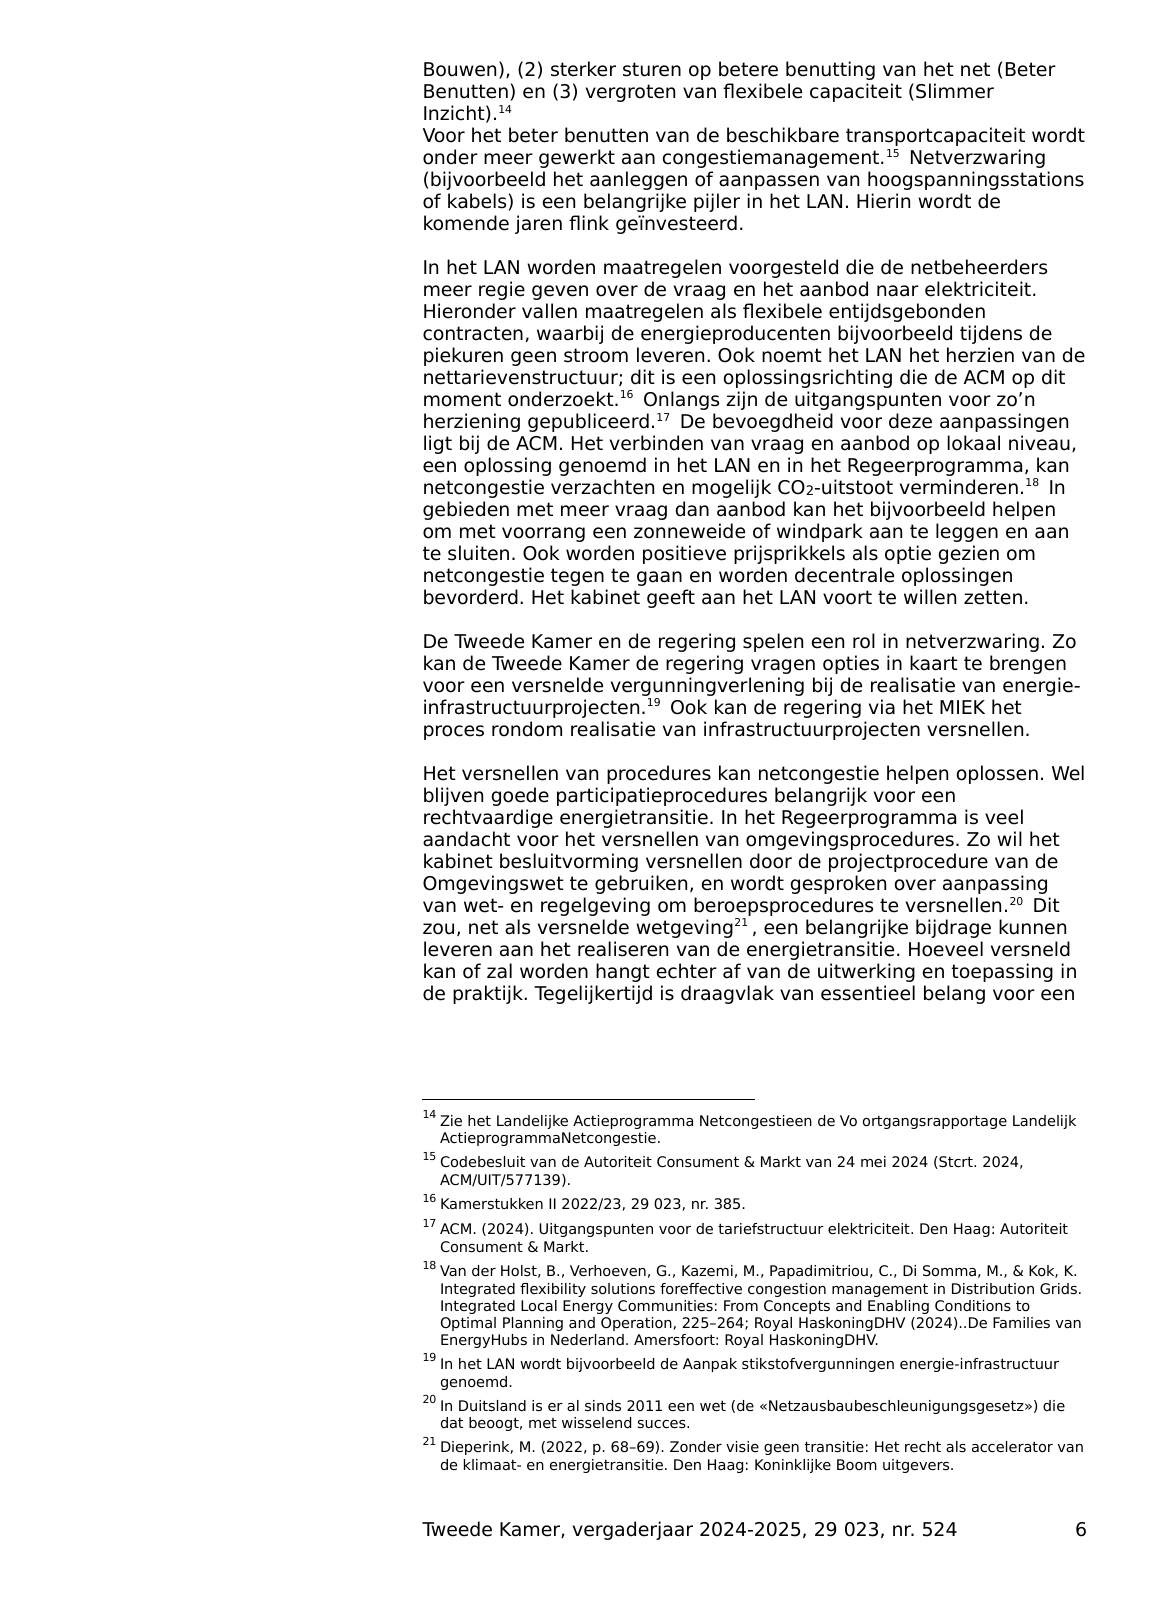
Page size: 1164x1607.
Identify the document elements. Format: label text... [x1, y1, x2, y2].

text In Duitsland is er al sinds 2011 een wet (de «Netzausbaubeschleunigungsgesetz») die dat beoogt, met wisselend succes. [422, 1393, 1087, 1432]
text Kamerstukken II 2022/23, 29 023, nr. 385. [422, 1192, 1087, 1214]
text Bouwen), (2) sterker sturen op betere benutting van het net (Beter Benutten) en (3) vergroten van flexibele capaciteit (Slimmer Inzicht). [422, 59, 1087, 125]
text Voor het beter benutten van de beschikbare transportcapaciteit wordt onder meer gewerkt aan congestiemanagement. Netverzwaring (bijvoorbeeld het aanleggen of aanpassen van hoogspanningsstations of kabels) is een belangrijke pijler in het LAN. Hierin wordt de komende jaren flink geïnvesteerd. [422, 125, 1087, 235]
text Dieperink, M. (2022, p. 68–69). Zonder visie geen transitie: Het recht als accelerator van de klimaat- en energietransitie. Den Haag: Koninklijke Boom uitgevers. [422, 1435, 1087, 1474]
text Codebesluit van de Autoriteit Consument & Markt van 24 mei 2024 (Stcrt. 2024, ACM/UIT/577139). [422, 1150, 1087, 1189]
text Het versnellen van procedures kan netcongestie helpen oplossen. Wel blijven goede participatieprocedures belangrijk voor een rechtvaardige energietransitie. In het Regeerprogramma is veel aandacht voor het versnellen van omgevingsprocedures. Zo wil het kabinet besluitvorming versnellen door de projectprocedure van de Omgevingswet te gebruiken, en wordt gesproken over aanpassing van wet- en regelgeving om beroepsprocedures te versnellen. Dit zou, net als versnelde wetgeving, een belangrijke bijdrage kunnen leveren aan het realiseren van de energietransitie. Hoeveel versneld kan of zal worden hangt echter af van de uitwerking en toepassing in de praktijk. Tegelijkertijd is draagvlak van essentieel belang voor een [422, 763, 1087, 1027]
text Zie het Landelijke Actieprogramma Netcongestieen de Vo ortgangsrapportage Landelijk ActieprogrammaNetcongestie. [422, 1108, 1087, 1147]
text Van der Holst, B., Verhoeven, G., Kazemi, M., Papadimitriou, C., Di Somma, M., & Kok, K. Integrated flexibility solutions foreffective congestion management in Distribution Grids. Integrated Local Energy Communities: From Concepts and Enabling Conditions to Optimal Planning and Operation, 225–264; Royal HaskoningDHV (2024)..De Families van EnergyHubs in Nederland. Amersfoort: Royal HaskoningDHV. [422, 1259, 1087, 1349]
text In het LAN wordt bijvoorbeeld de Aanpak stikstofvergunningen energie-infrastructuur genoemd. [422, 1352, 1087, 1391]
text ACM. (2024). Uitgangspunten voor de tariefstructuur elektriciteit. Den Haag: Autoriteit Consument & Markt. [422, 1217, 1087, 1256]
text In het LAN worden maatregelen voorgesteld die de netbeheerders meer regie geven over de vraag en het aanbod naar elektriciteit. Hieronder vallen maatregelen als flexibele entijdsgebonden contracten, waarbij de energieproducenten bijvoorbeeld tijdens de piekuren geen stroom leveren. Ook noemt het LAN het herzien van de nettarievenstructuur; dit is een oplossingsrichting die de ACM op dit moment onderzoekt. Onlangs zijn de uitgangspunten voor zo’n herziening gepubliceerd. De bevoegdheid voor deze aanpassingen ligt bij de ACM. Het verbinden van vraag en aanbod op lokaal niveau, een oplossing genoemd in het LAN en in het Regeerprogramma, kan netcongestie verzachten en mogelijk CO2-uitstoot verminderen. In gebieden met meer vraag dan aanbod kan het bijvoorbeeld helpen om met voorrang een zonneweide of windpark aan te leggen en aan te sluiten. Ook worden positieve prijsprikkels als optie gezien om netcongestie tegen te gaan en worden decentrale oplossingen bevorderd. Het kabinet geeft aan het LAN voort te willen zetten. [422, 257, 1087, 609]
text De Tweede Kamer en de regering spelen een rol in netverzwaring. Zo kan de Tweede Kamer de regering vragen opties in kaart te brengen voor een versnelde vergunningverlening bij de realisatie van energie-infrastructuurprojecten. Ook kan de regering via het MIEK het proces rondom realisatie van infrastructuurprojecten versnellen. [422, 631, 1087, 741]
